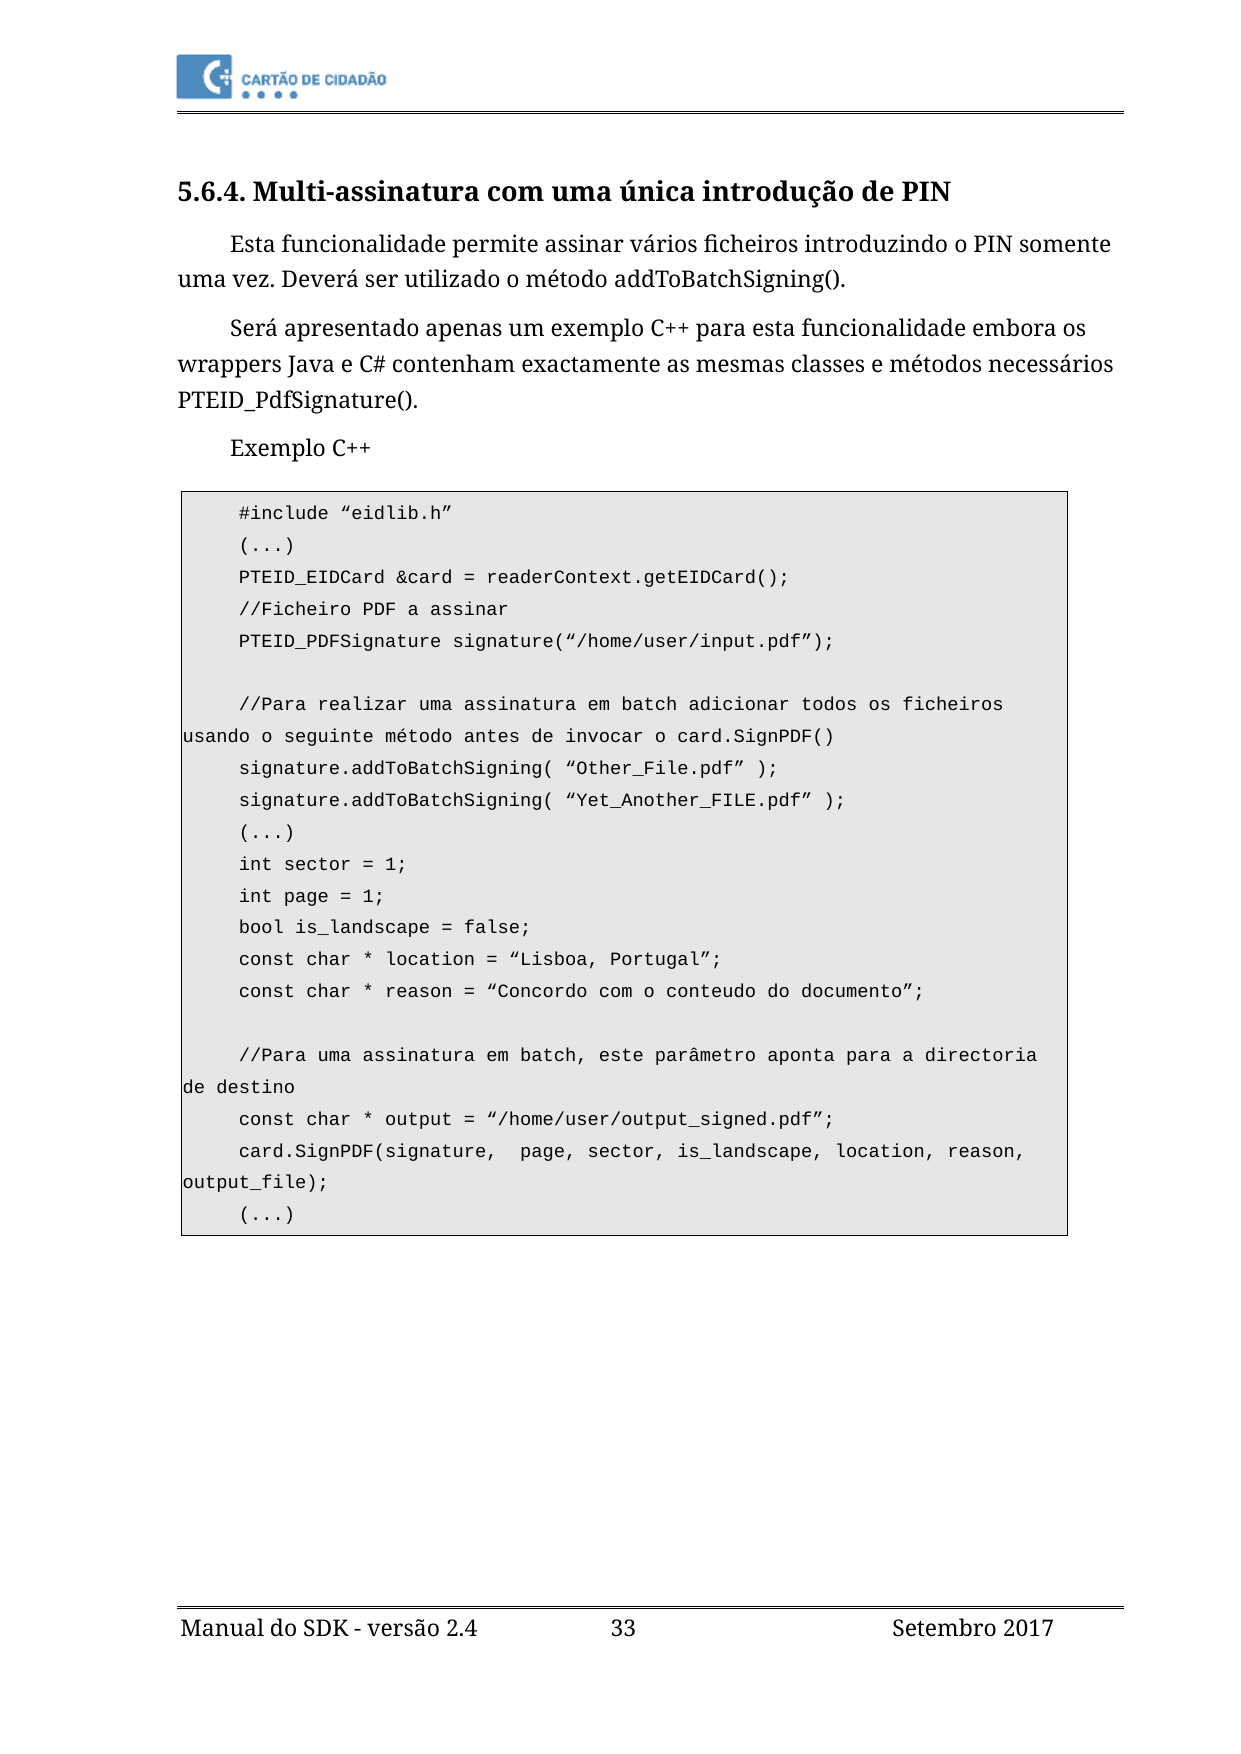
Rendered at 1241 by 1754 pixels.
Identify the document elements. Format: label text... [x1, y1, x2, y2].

text //Ficheiro PDF a assinar [182, 599, 1067, 621]
text (...) [182, 1205, 1067, 1226]
text PTEID_EIDCard &card = readerContext.getEIDCard(); [182, 568, 1067, 589]
text bool is_landscape = false; [182, 918, 1067, 939]
text card.SignPDF(signature, page, sector, is_landscape, location, reason, output_file); [182, 1141, 1067, 1194]
text //Para uma assinatura em batch, este parâmetro aponta para a directoria de destino [182, 1046, 1067, 1099]
text Exemplo C++ [177, 432, 1124, 463]
text int page = 1; [182, 886, 1067, 908]
text (...) [182, 823, 1067, 844]
text int sector = 1; [182, 854, 1067, 876]
text //Para realizar uma assinatura em batch adicionar todos os ficheiros usando o seguinte método antes de invocar o card.SignPDF() [182, 695, 1067, 748]
picture [174, 49, 428, 106]
text #include “eidlib.h” [182, 504, 1067, 525]
text (...) [182, 536, 1067, 557]
text signature.addToBatchSigning( “Other_File.pdf” ); [182, 759, 1067, 780]
text const char * reason = “Concordo com o conteudo do documento”; [182, 982, 1067, 1003]
text Esta funcionalidade permite assinar vários ficheiros introduzindo o PIN somente uma vez. Deverá ser utilizado o método addToBatchSigning(). [177, 227, 1124, 295]
subtitle Multi-assinatura com uma única introdução de PIN [177, 173, 1124, 209]
text Será apresentado apenas um exemplo C++ para esta funcionalidade embora os wrappers Java e C# contenham exactamente as mesmas classes e métodos necessários PTEID_PdfSignature(). [177, 312, 1124, 415]
text signature.addToBatchSigning( “Yet_Another_FILE.pdf” ); [182, 791, 1067, 812]
text const char * output = “/home/user/output_signed.pdf”; [182, 1109, 1067, 1131]
text PTEID_PDFSignature signature(“/home/user/input.pdf”); [182, 631, 1067, 653]
text const char * location = “Lisboa, Portugal”; [182, 950, 1067, 971]
